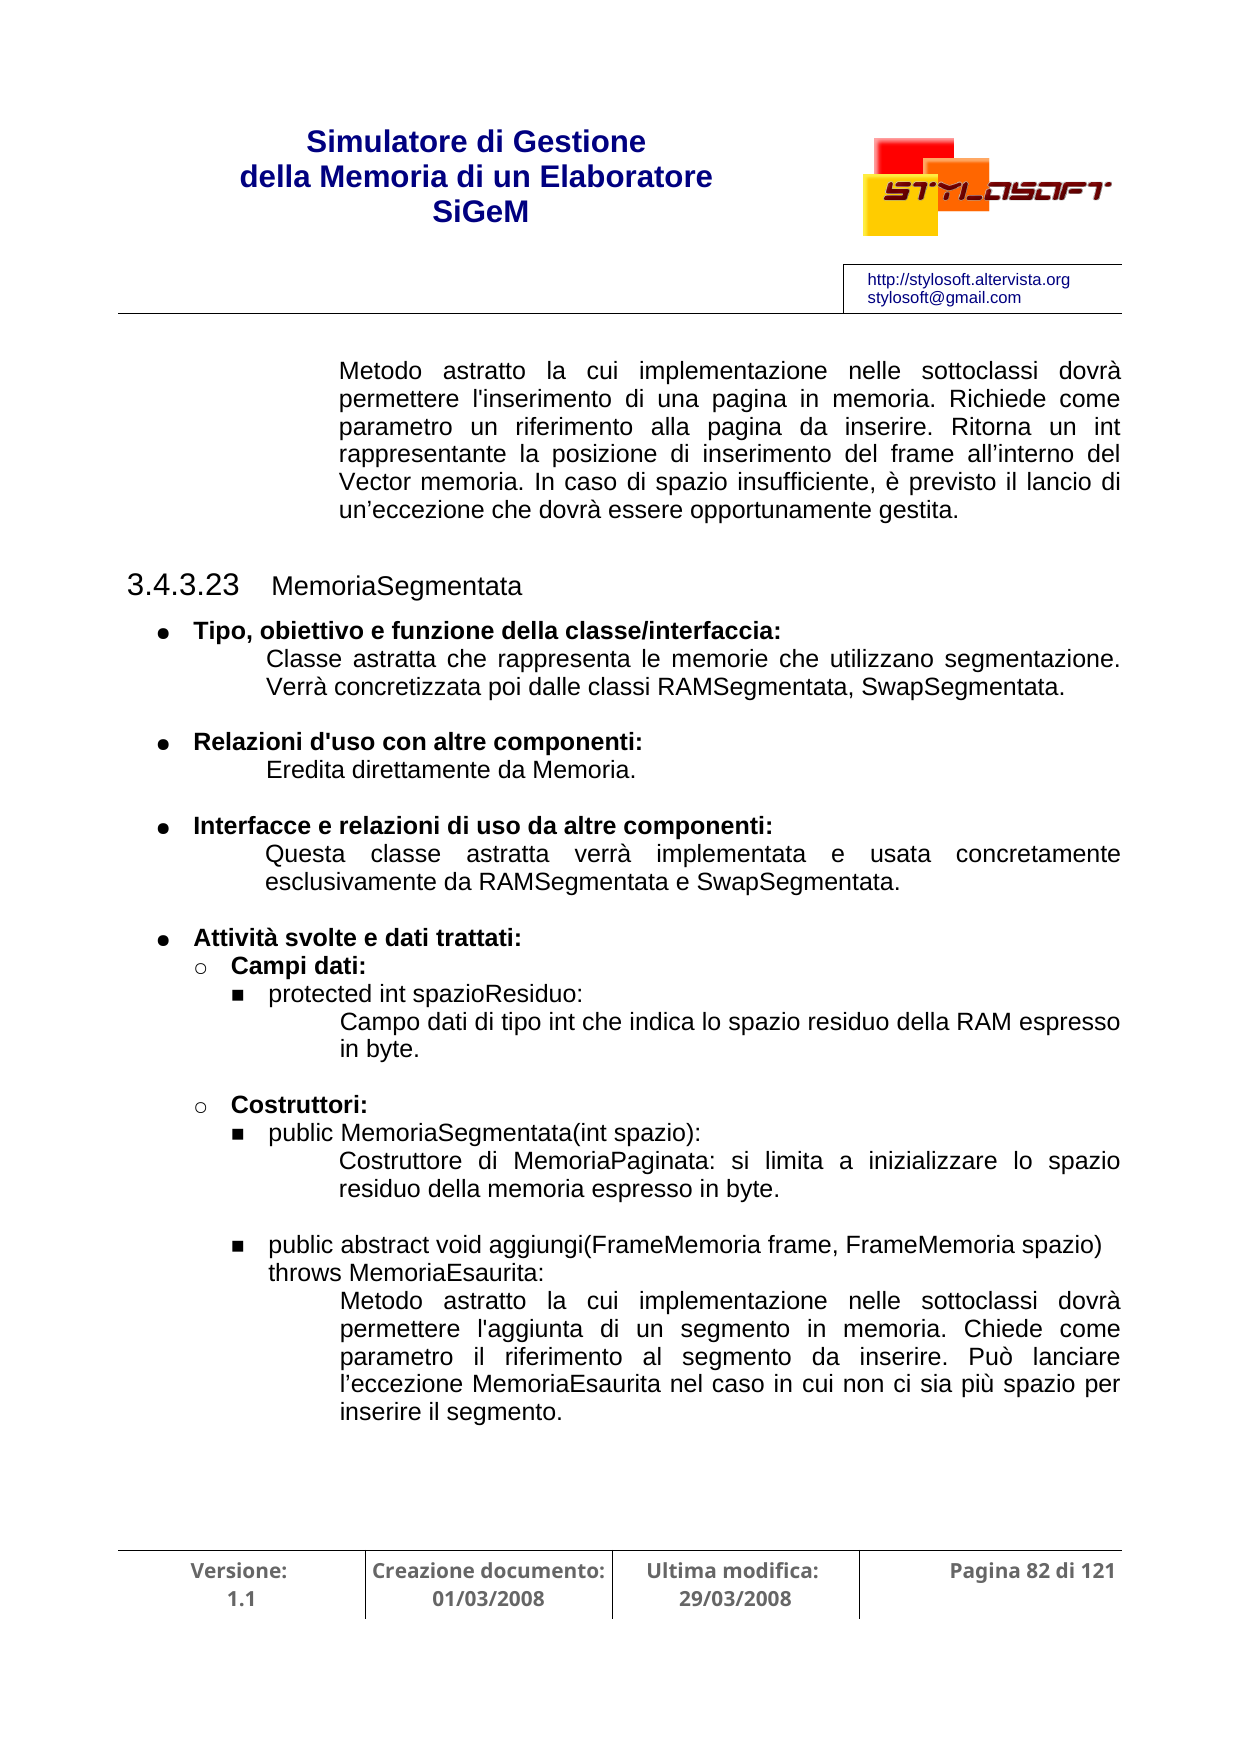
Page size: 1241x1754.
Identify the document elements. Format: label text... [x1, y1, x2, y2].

text Metodo astratto la cui implementazione nelle sottoclassi dovrà permettere l'aggiunta di un segmento in memoria. Chiede come parametro il riferimento al segmento da inserire. Può lanciare l’eccezione MemoriaEsaurita nel caso in cui non ci sia più spazio per inserire il segmento. [339, 1286, 1122, 1426]
list protected int spazioResiduo: [231, 979, 1122, 1007]
text Classe astratta che rappresenta le memorie che utilizzano segmentazione. Verrà concretizzata poi dalle classi RAMSegmentata, SwapSegmentata. [266, 644, 1122, 700]
list public MemoriaSegmentata(int spazio): [231, 1119, 1122, 1147]
list Attività svolte e dati trattati: [156, 923, 1122, 951]
list Interfacce e relazioni di uso da altre componenti: [156, 812, 1122, 840]
text Metodo astratto la cui implementazione nelle sottoclassi dovrà permettere l'inserimento di una pagina in memoria. Richiede come parametro un riferimento alla pagina da inserire. Ritorna un int rappresentante la posizione di inserimento del frame all’interno del Vector memoria. In caso di spazio insufficiente, è previsto il lancio di un’eccezione che dovrà essere opportunamente gestita. [339, 357, 1122, 524]
list Campi dati: [193, 951, 1122, 979]
text Questa classe astratta verrà implementata e usata concretamente esclusivamente da RAMSegmentata e SwapSegmentata. [265, 840, 1122, 896]
subtitle MemoriaSegmentata [118, 567, 1122, 602]
list Tipo, obiettivo e funzione della classe/interfaccia: [156, 616, 1122, 644]
text Campo dati di tipo int che indica lo spazio residuo della RAM espresso in byte. [339, 1007, 1122, 1063]
picture [848, 123, 1117, 247]
list Relazioni d'uso con altre componenti: [156, 728, 1122, 756]
list Costruttori: [193, 1091, 1122, 1119]
text Eredita direttamente da Memoria. [266, 756, 1122, 784]
list public abstract void aggiungi(FrameMemoria frame, FrameMemoria spazio) throws MemoriaEsaurita: [231, 1231, 1122, 1286]
text Costruttore di MemoriaPaginata: si limita a inizializzare lo spazio residuo della memoria espresso in byte. [339, 1147, 1122, 1203]
